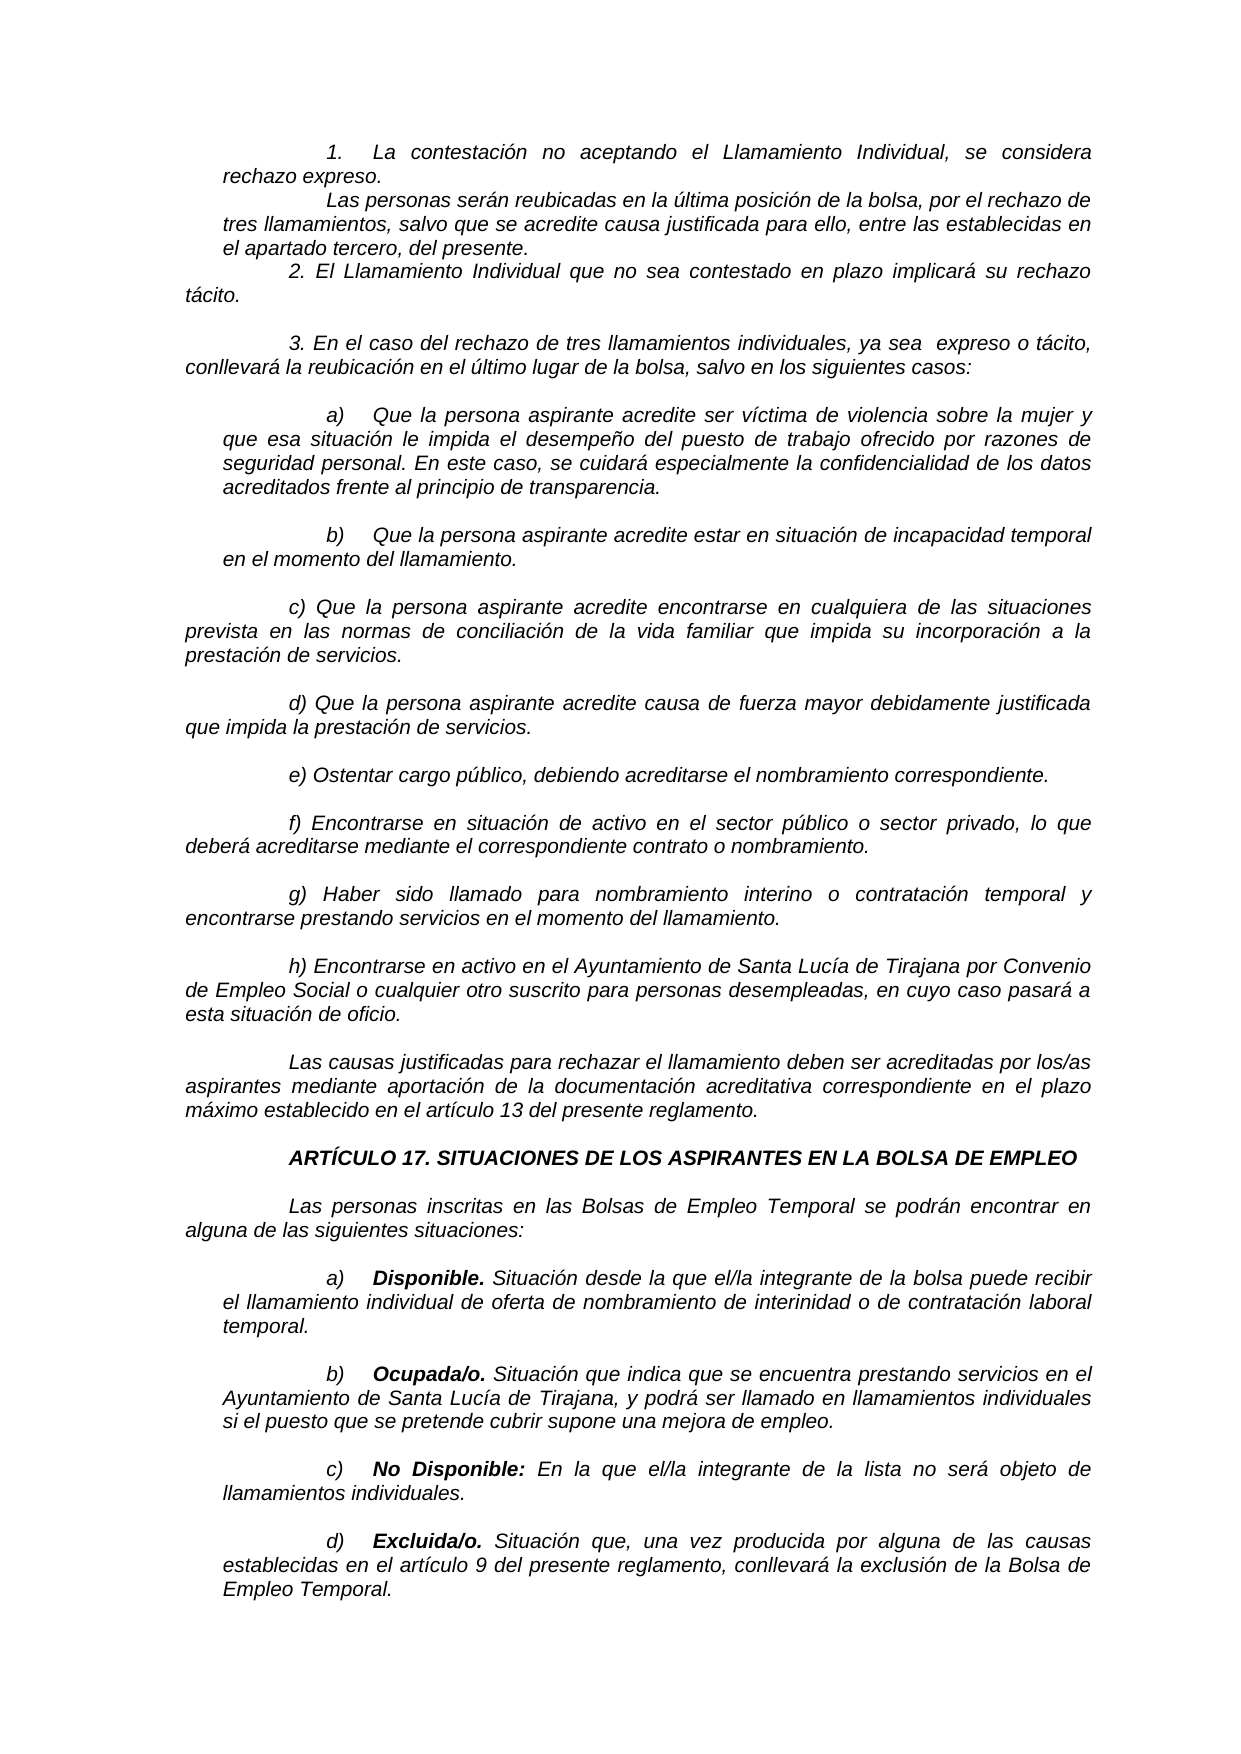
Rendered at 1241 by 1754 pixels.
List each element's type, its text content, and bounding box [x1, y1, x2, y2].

list f) Encontrarse en situación de activo en el sector público o sector privado, lo que deberá acreditarse mediante el correspondiente contrato o nombramiento. [185, 810, 1093, 858]
list Disponible. Situación desde la que el/la integrante de la bolsa puede recibir el llamamiento individual de oferta de nombramiento de interinidad o de contratación laboral temporal. [223, 1266, 1093, 1337]
list d) Que la persona aspirante acredite causa de fuerza mayor debidamente justificada que impida la prestación de servicios. [185, 691, 1093, 738]
list e) Ostentar cargo público, debiendo acreditarse el nombramiento correspondiente. [185, 762, 1093, 786]
list g) Haber sido llamado para nombramiento interino o contratación temporal y encontrarse prestando servicios en el momento del llamamiento. [185, 882, 1093, 930]
list Que la persona aspirante acredite estar en situación de incapacidad temporal en el momento del llamamiento. [223, 523, 1093, 571]
list La contestación no aceptando el Llamamiento Individual, se considera rechazo expreso. [223, 139, 1093, 187]
list c) Que la persona aspirante acredite encontrarse en cualquiera de las situaciones prevista en las normas de conciliación de la vida familiar que impida su incorporación a la prestación de servicios. [185, 595, 1093, 667]
list ARTÍCULO 17. SITUACIONES DE LOS ASPIRANTES EN LA BOLSA DE EMPLEO [185, 1146, 1093, 1170]
list No Disponible: En la que el/la integrante de la lista no será objeto de llamamientos individuales. [223, 1457, 1093, 1505]
list 3. En el caso del rechazo de tres llamamientos individuales, ya sea expreso o tácito, conllevará la reubicación en el último lugar de la bolsa, salvo en los siguientes casos: [185, 331, 1093, 379]
text Las personas serán reubicadas en la última posición de la bolsa, por el rechazo de tres llamamientos, salvo que se acredite causa justificada para ello, entre las establecidas en el apartado tercero, del presente. [223, 187, 1093, 259]
list Que la persona aspirante acredite ser víctima de violencia sobre la mujer y que esa situación le impida el desempeño del puesto de trabajo ofrecido por razones de seguridad personal. En este caso, se cuidará especialmente la confidencialidad de los datos acreditados frente al principio de transparencia. [223, 403, 1093, 499]
list 2. El Llamamiento Individual que no sea contestado en plazo implicará su rechazo tácito. [185, 259, 1093, 307]
list Excluida/o. Situación que, una vez producida por alguna de las causas establecidas en el artículo 9 del presente reglamento, conllevará la exclusión de la Bolsa de Empleo Temporal. [223, 1529, 1093, 1601]
list Las personas inscritas en las Bolsas de Empleo Temporal se podrán encontrar en alguna de las siguientes situaciones: [185, 1194, 1093, 1242]
list h) Encontrarse en activo en el Ayuntamiento de Santa Lucía de Tirajana por Convenio de Empleo Social o cualquier otro suscrito para personas desempleadas, en cuyo caso pasará a esta situación de oficio. [185, 954, 1093, 1026]
list Las causas justificadas para rechazar el llamamiento deben ser acreditadas por los/as aspirantes mediante aportación de la documentación acreditativa correspondiente en el plazo máximo establecido en el artículo 13 del presente reglamento. [185, 1050, 1093, 1122]
list Ocupada/o. Situación que indica que se encuentra prestando servicios en el Ayuntamiento de Santa Lucía de Tirajana, y podrá ser llamado en llamamientos individuales si el puesto que se pretende cubrir supone una mejora de empleo. [223, 1361, 1093, 1433]
